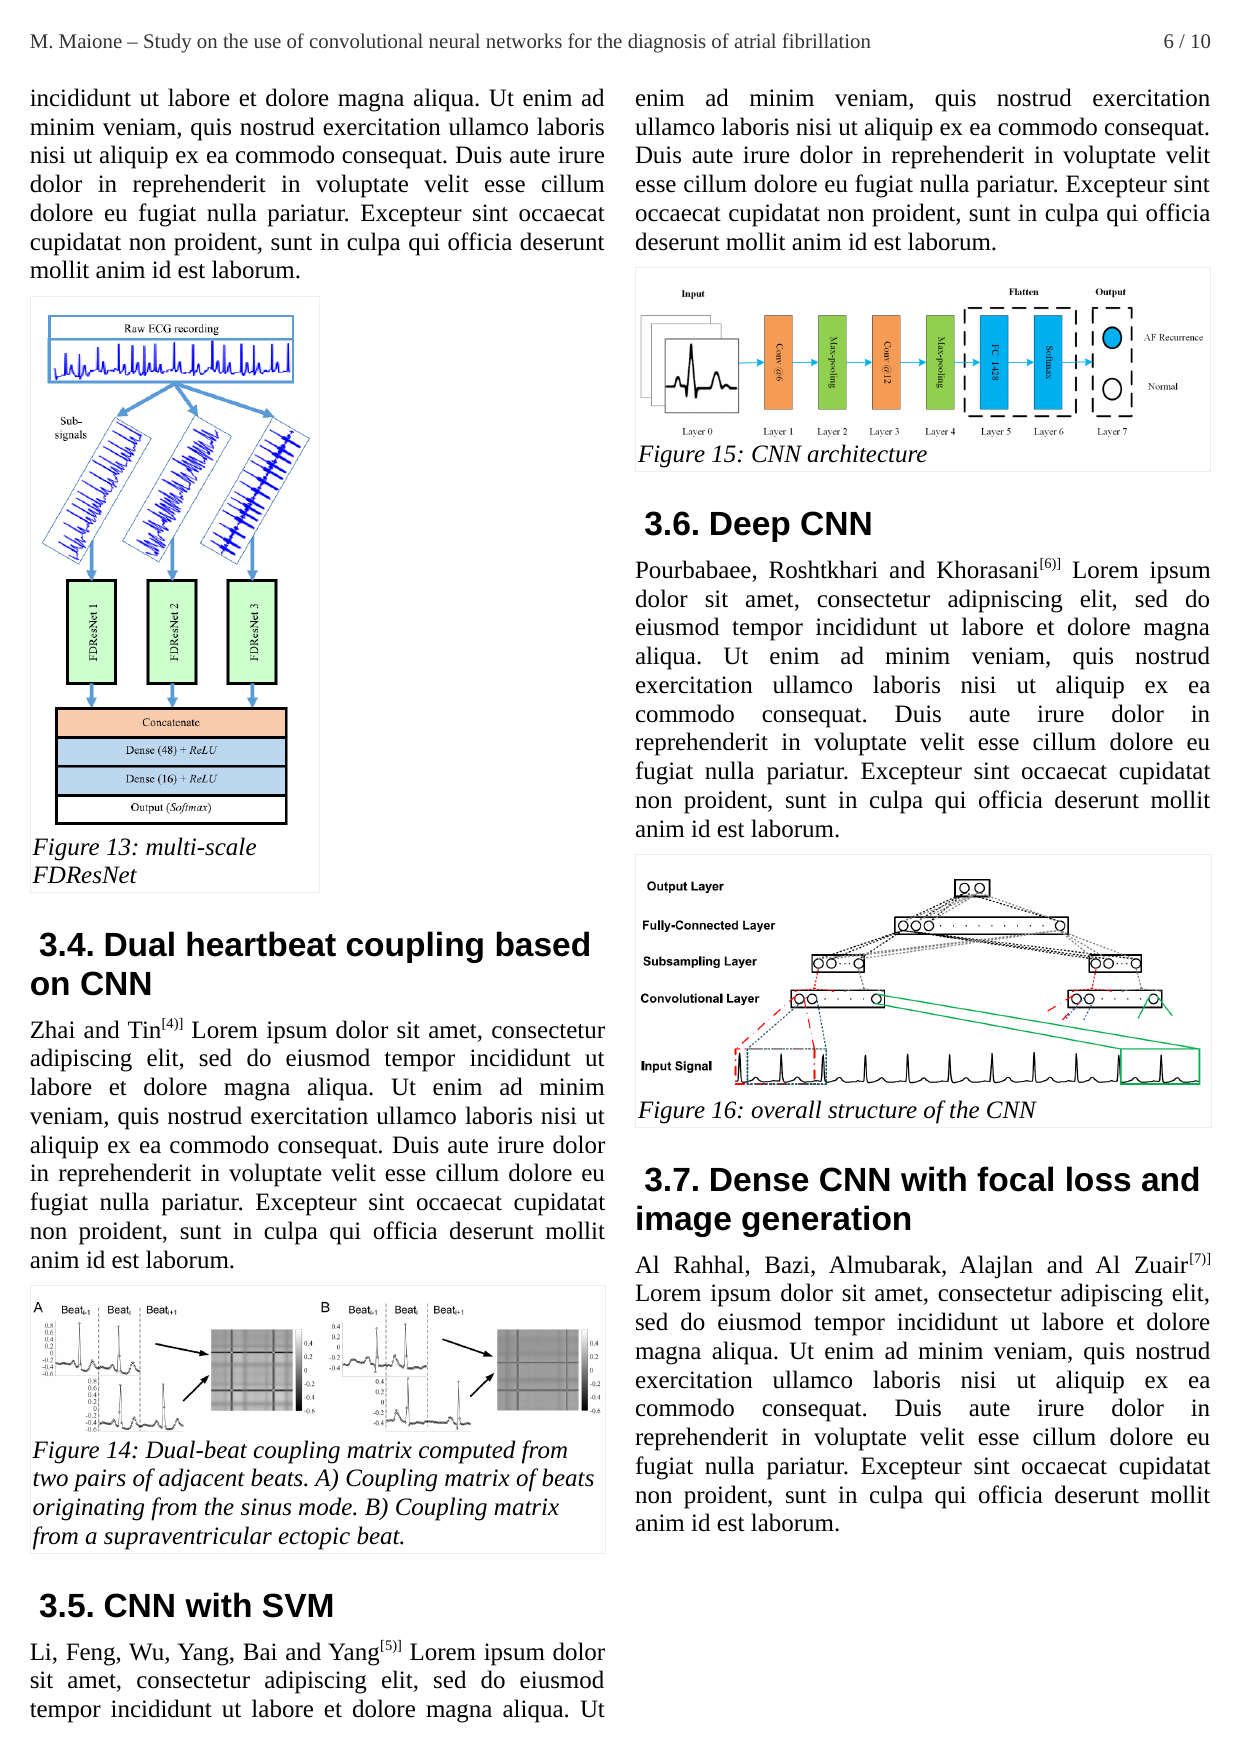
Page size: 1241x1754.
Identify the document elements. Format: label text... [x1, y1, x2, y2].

text Zhai and Tin[4] Lorem ipsum dolor sit amet, consectetur adipiscing elit, sed do eiusmod tempor incididunt ut labore et dolore magna aliqua. Ut enim ad minim veniam, quis nostrud exercitation ullamco laboris nisi ut aliquip ex ea commodo consequat. Duis aute irure dolor in reprehenderit in voluptate velit esse cillum dolore eu fugiat nulla pariatur. Excepteur sint occaecat cupidatat non proident, sunt in culpa qui officia deserunt mollit anim id est laborum. [29, 1015, 605, 1273]
text Pourbabaee, Roshtkhari and Khorasani[6] Lorem ipsum dolor sit amet, consectetur adipniscing elit, sed do eiusmod tempor incididunt ut labore et dolore magna aliqua. Ut enim ad minim veniam, quis nostrud exercitation ullamco laboris nisi ut aliquip ex ea commodo consequat. Duis aute irure dolor in reprehenderit in voluptate velit esse cillum dolore eu fugiat nulla pariatur. Excepteur sint occaecat cupidatat non proident, sunt in culpa qui officia deserunt mollit anim id est laborum. [635, 555, 1211, 842]
text Figure 15: CNN architecture [638, 440, 1208, 468]
subtitle Dual heartbeat coupling based on CNN [29, 925, 605, 1002]
picture [32, 1300, 603, 1435]
text Li, Feng, Wu, Yang, Bai and Yang[5] Lorem ipsum dolor sit amet, consectetur adipiscing elit, sed do eiusmod tempor incididunt ut labore et dolore magna aliqua. Ut [29, 1637, 605, 1723]
subtitle CNN with SVM [29, 1585, 605, 1624]
text Figure 13: multi-scale FDResNet [32, 832, 316, 889]
picture [32, 311, 317, 832]
text Al Rahhal, Bazi, Almubarak, Alajlan and Al Zuair[7] Lorem ipsum dolor sit amet, consectetur adipiscing elit, sed do eiusmod tempor incididunt ut labore et dolore magna aliqua. Ut enim ad minim veniam, quis nostrud exercitation ullamco laboris nisi ut aliquip ex ea commodo consequat. Duis aute irure dolor in reprehenderit in voluptate velit esse cillum dolore eu fugiat nulla pariatur. Excepteur sint occaecat cupidatat non proident, sunt in culpa qui officia deserunt mollit anim id est laborum. [635, 1250, 1211, 1537]
text Figure 14: Dual-beat coupling matrix computed from two pairs of adjacent beats. A) Coupling matrix of beats originating from the sinus mode. B) Coupling matrix from a supraventricular ectopic beat. [32, 1435, 602, 1550]
subtitle Dense CNN with focal loss and image generation [635, 1160, 1211, 1237]
text incididunt ut labore et dolore magna aliqua. Ut enim ad minim veniam, quis nostrud exercitation ullamco laboris nisi ut aliquip ex ea commodo consequat. Duis aute irure dolor in reprehenderit in voluptate velit esse cillum dolore eu fugiat nulla pariatur. Excepteur sint occaecat cupidatat non proident, sunt in culpa qui officia deserunt mollit anim id est laborum. [29, 83, 605, 284]
text enim ad minim veniam, quis nostrud exercitation ullamco laboris nisi ut aliquip ex ea commodo consequat. Duis aute irure dolor in reprehenderit in voluptate velit esse cillum dolore eu fugiat nulla pariatur. Excepteur sint occaecat cupidatat non proident, sunt in culpa qui officia deserunt mollit anim id est laborum. [635, 83, 1211, 256]
picture [637, 282, 1208, 440]
subtitle Deep CNN [635, 504, 1211, 542]
picture [637, 869, 1208, 1096]
text Figure 16: overall structure of the CNN [638, 1096, 1208, 1124]
